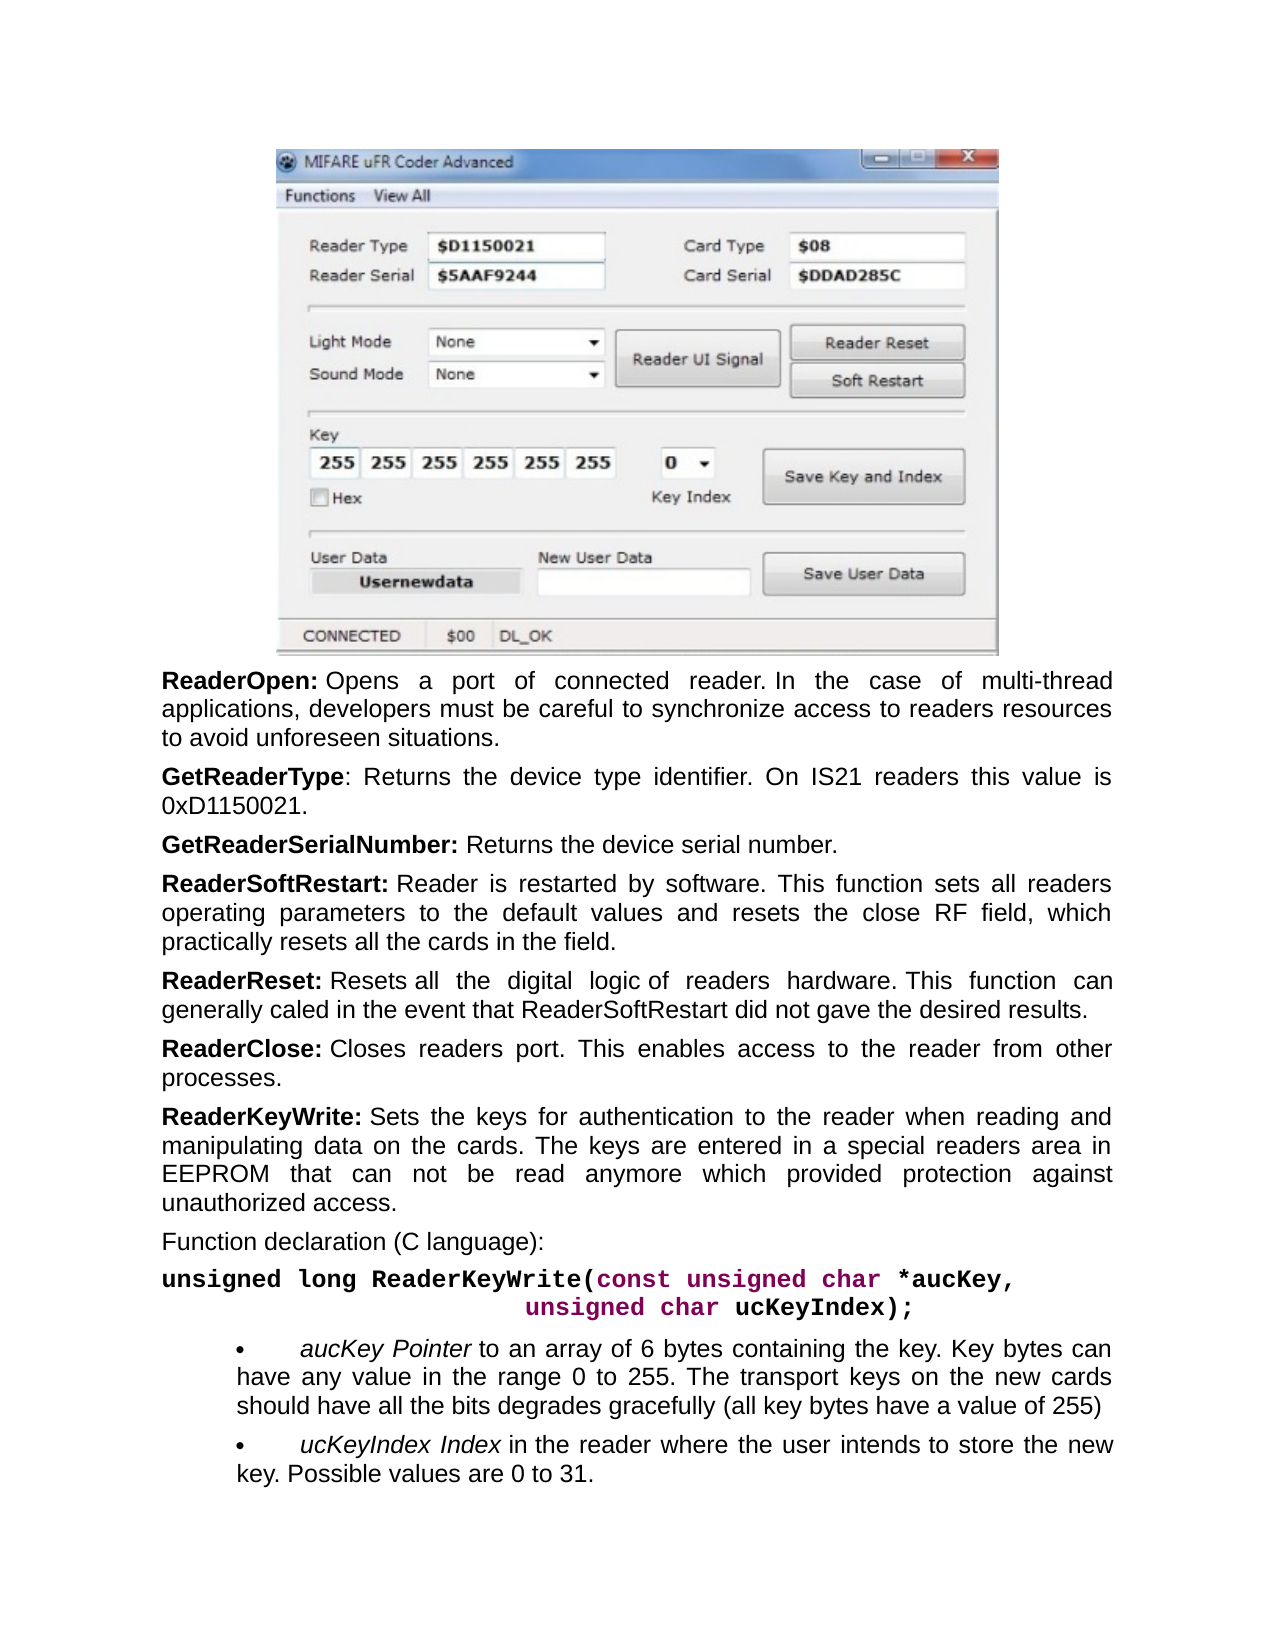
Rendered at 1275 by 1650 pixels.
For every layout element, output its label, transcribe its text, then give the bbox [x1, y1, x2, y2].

text GetReaderSerialNumber: Returns the device serial number. [161, 830, 1114, 859]
list ucKeyIndex Index in the reader where the user intends to store the new key. Possible values ​​are 0 to 31. [236, 1430, 1114, 1488]
text ReaderReset: Resets all the digital logic of readers hardware. This function can generally caled in the event that ReaderSoftRestart did not gave the desired results. [161, 966, 1114, 1024]
picture [276, 149, 999, 656]
text ReaderOpen: Opens a port of connected reader. In the case of multi-thread applications, developers must be careful to synchronize access to readers resources to avoid unforeseen situations. [161, 666, 1114, 752]
text ReaderSoftRestart: Reader is restarted by software. This function sets all readers operating parameters to the default values and resets the close RF field, which practically resets all the cards in the field. [161, 869, 1114, 956]
text ReaderClose: Closes readers port. This enables access to the reader from other processes. [161, 1034, 1114, 1092]
text Function declaration (C language): [161, 1227, 1114, 1256]
text unsigned long ReaderKeyWrite(const unsigned char *aucKey, unsigned char ucKeyIndex); [161, 1267, 1114, 1323]
list aucKey Pointer to an array of 6 bytes containing the key. Key bytes can have any value in the range 0 to 255. The transport keys on the new cards should have all the bits degrades gracefully (all key bytes have a value of 255) [236, 1334, 1114, 1420]
text GetReaderType: Returns the device type identifier. On IS21 readers this value is 0xD1150021. [161, 762, 1114, 820]
text ReaderKeyWrite: Sets the keys for authentication to the reader when reading and manipulating data on the cards. The keys are entered in a special readers area in EEPROM that can not be read anymore which provided protection against unauthorized access. [161, 1102, 1114, 1217]
